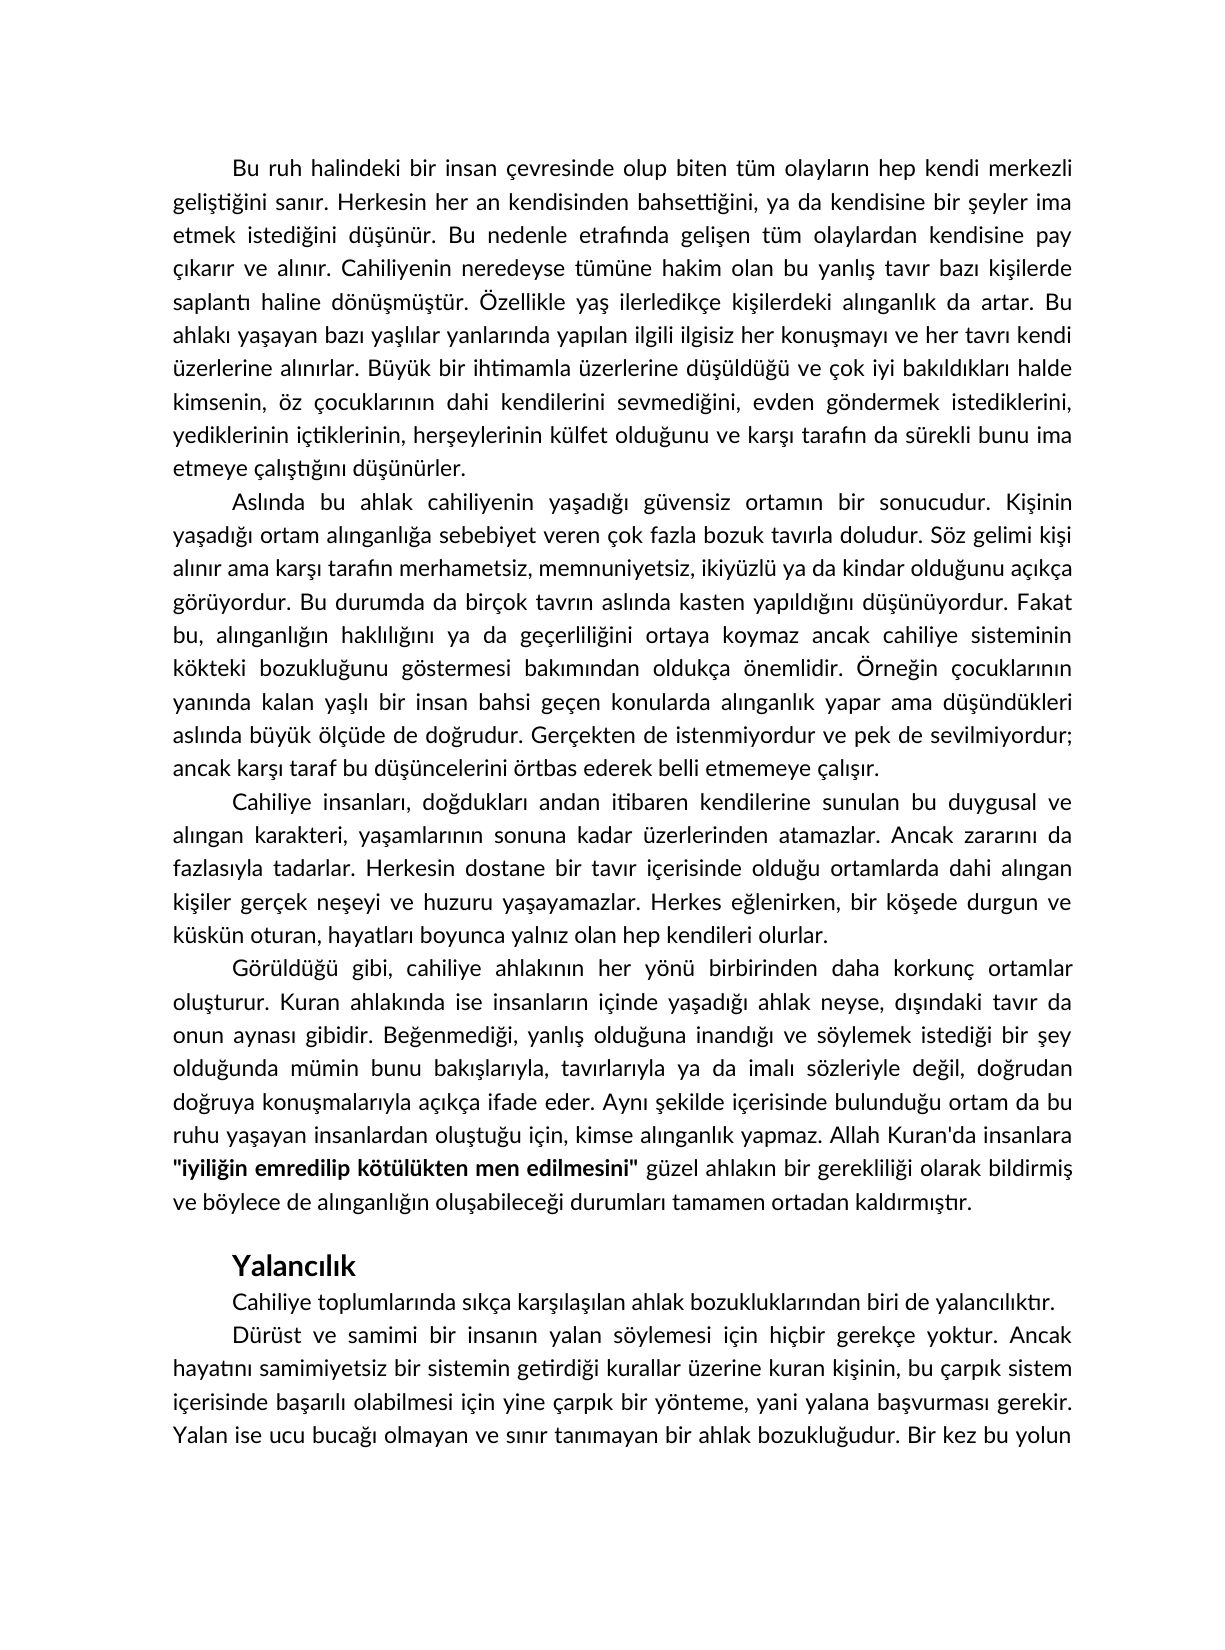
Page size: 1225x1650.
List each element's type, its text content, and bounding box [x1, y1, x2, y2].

text Cahiliye toplumlarında sıkça karşılaşılan ahlak bozukluklarından biri de yalancılıktır. [173, 1283, 1073, 1317]
text Bu ruh halindeki bir insan çevresinde olup biten tüm olayların hep kendi merkezli geliştiğini sanır. Herkesin her an kendisinden bahsettiğini, ya da kendisine bir şeyler ima etmek istediğini düşünür. Bu nedenle etrafında gelişen tüm olaylardan kendisine pay çıkarır ve alınır. Cahiliyenin neredeyse tümüne hakim olan bu yanlış tavır bazı kişilerde saplantı haline dönüşmüştür. Özellikle yaş ilerledikçe kişilerdeki alınganlık da artar. Bu ahlakı yaşayan bazı yaşlılar yanlarında yapılan ilgili ilgisiz her konuşmayı ve her tavrı kendi üzerlerine alınırlar. Büyük bir ihtimamla üzerlerine düşüldüğü ve çok iyi bakıldıkları halde kimsenin, öz çocuklarının dahi kendilerini sevmediğini, evden göndermek istediklerini, yediklerinin içtiklerinin, herşeylerinin külfet olduğunu ve karşı tarafın da sürekli bunu ima etmeye çalıştığını düşünürler. [173, 150, 1073, 483]
subtitle Yalancılık [173, 1250, 1073, 1283]
text Cahiliye insanları, doğdukları andan itibaren kendilerine sunulan bu duygusal ve alıngan karakteri, yaşamlarının sonuna kadar üzerlerinden atamazlar. Ancak zararını da fazlasıyla tadarlar. Herkesin dostane bir tavır içerisinde olduğu ortamlarda dahi alıngan kişiler gerçek neşeyi ve huzuru yaşayamazlar. Herkes eğlenirken, bir köşede durgun ve küskün oturan, hayatları boyunca yalnız olan hep kendileri olurlar. [173, 783, 1073, 950]
text Aslında bu ahlak cahiliyenin yaşadığı güvensiz ortamın bir sonucudur. Kişinin yaşadığı ortam alınganlığa sebebiyet veren çok fazla bozuk tavırla doludur. Söz gelimi kişi alınır ama karşı tarafın merhametsiz, memnuniyetsiz, ikiyüzlü ya da kindar olduğunu açıkça görüyordur. Bu durumda da birçok tavrın aslında kasten yapıldığını düşünüyordur. Fakat bu, alınganlığın haklılığını ya da geçerliliğini ortaya koymaz ancak cahiliye sisteminin kökteki bozukluğunu göstermesi bakımından oldukça önemlidir. Örneğin çocuklarının yanında kalan yaşlı bir insan bahsi geçen konularda alınganlık yapar ama düşündükleri aslında büyük ölçüde de doğrudur. Gerçekten de istenmiyordur ve pek de sevilmiyordur; ancak karşı taraf bu düşüncelerini örtbas ederek belli etmemeye çalışır. [173, 483, 1073, 783]
text Dürüst ve samimi bir insanın yalan söylemesi için hiçbir gerekçe yoktur. Ancak hayatını samimiyetsiz bir sistemin getirdiği kurallar üzerine kuran kişinin, bu çarpık sistem içerisinde başarılı olabilmesi için yine çarpık bir yönteme, yani yalana başvurması gerekir. Yalan ise ucu bucağı olmayan ve sınır tanımayan bir ahlak bozukluğudur. Bir kez bu yolun [173, 1317, 1073, 1450]
text Görüldüğü gibi, cahiliye ahlakının her yönü birbirinden daha korkunç ortamlar oluşturur. Kuran ahlakında ise insanların içinde yaşadığı ahlak neyse, dışındaki tavır da onun aynası gibidir. Beğenmediği, yanlış olduğuna inandığı ve söylemek istediği bir şey olduğunda mümin bunu bakışlarıyla, tavırlarıyla ya da imalı sözleriyle değil, doğrudan doğruya konuşmalarıyla açıkça ifade eder. Aynı şekilde içerisinde bulunduğu ortam da bu ruhu yaşayan insanlardan oluştuğu için, kimse alınganlık yapmaz. Allah Kuran'da insanlara "iyiliğin emredilip kötülükten men edilmesini" güzel ahlakın bir gerekliliği olarak bildirmiş ve böylece de alınganlığın oluşabileceği durumları tamamen ortadan kaldırmıştır. [173, 950, 1073, 1217]
